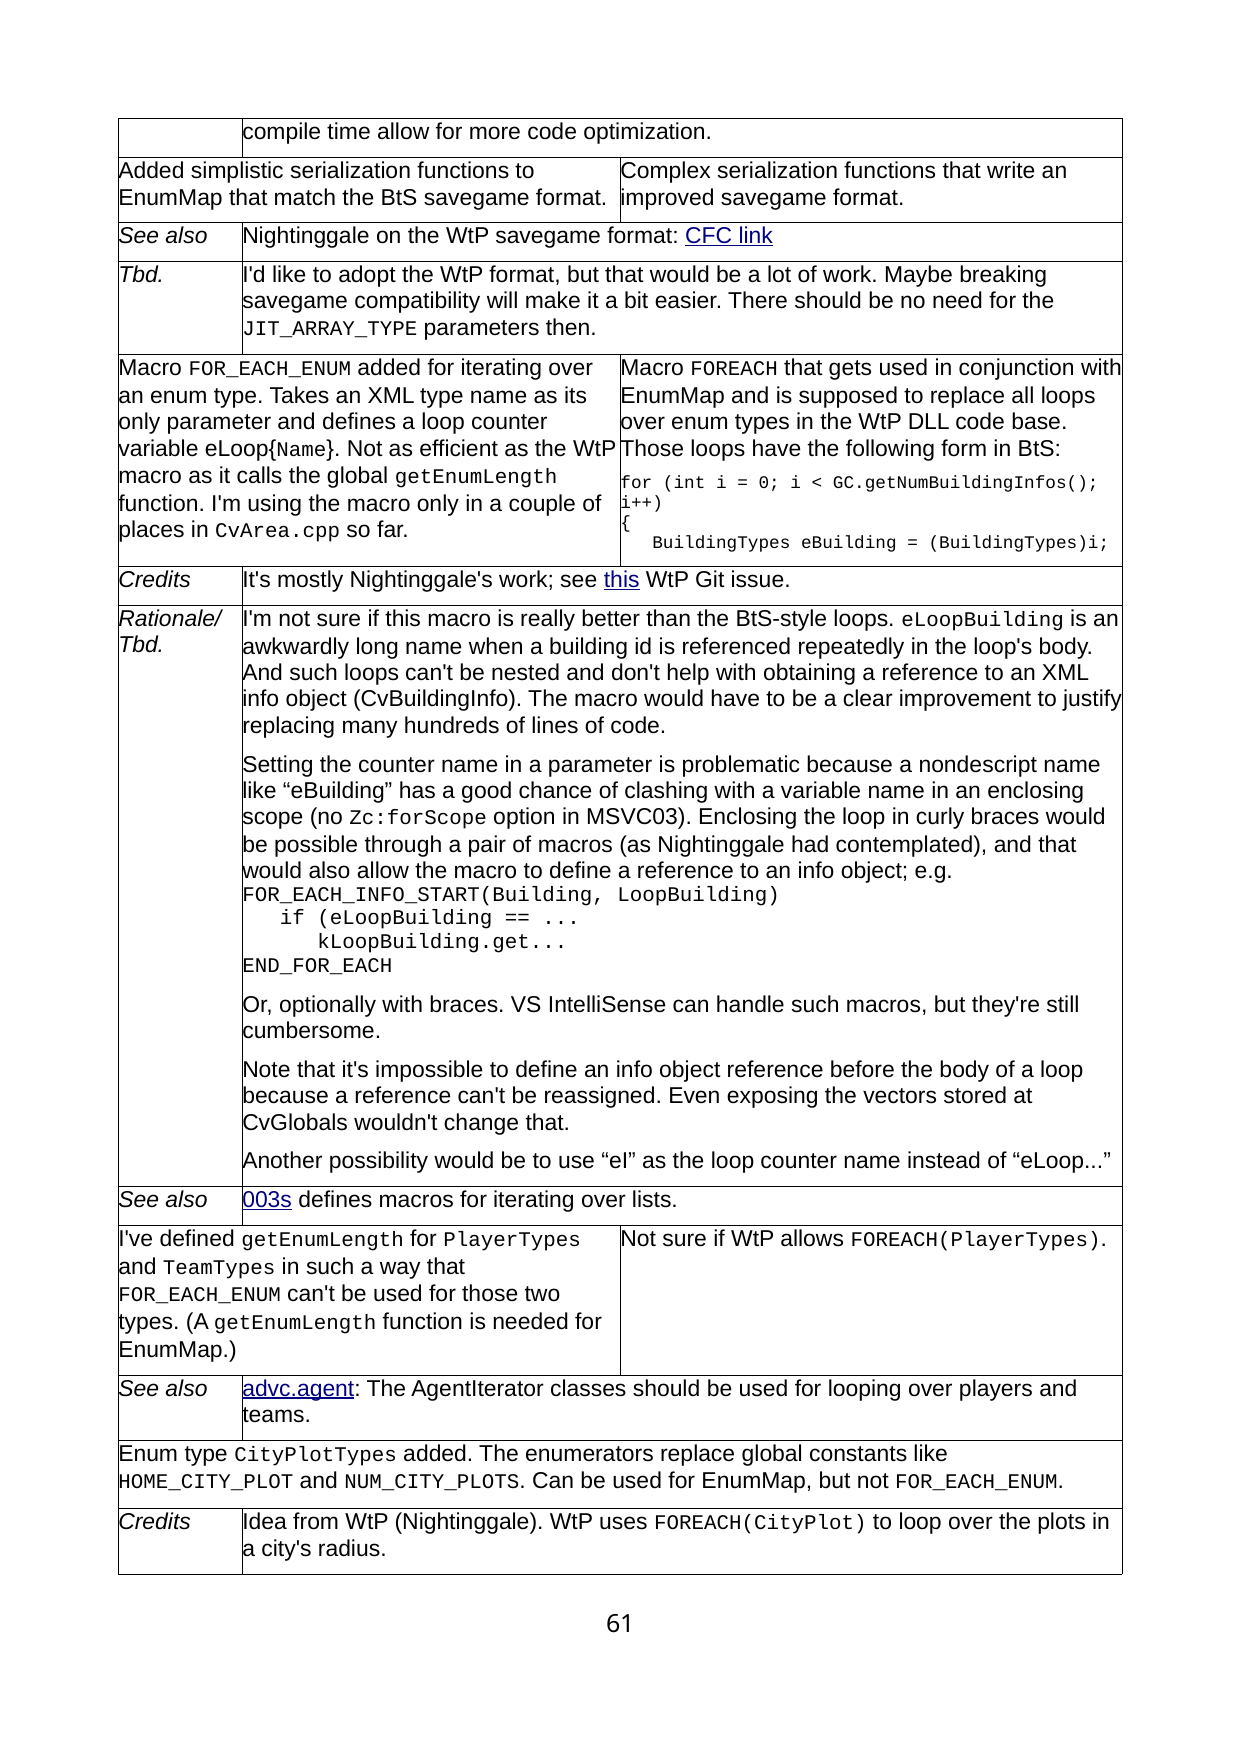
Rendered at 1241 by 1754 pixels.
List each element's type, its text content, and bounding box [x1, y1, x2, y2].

table_cell See also [119, 1376, 242, 1440]
table_cell Credits [119, 1509, 242, 1574]
table_cell compile time allow for more code optimization. [243, 119, 1122, 157]
table_cell advc.agent: The AgentIterator classes should be used for looping over players and teams. [243, 1376, 1122, 1440]
table_cell Macro FOREACH that gets used in conjunction with EnumMap and is supposed to replace all loops over enum types in the WtP DLL code base. Those loops have the following form in BtS: for (int i = 0; i < GC.getNumBuildingInfos(); i++) { BuildingTypes eBuilding = (BuildingTypes)i; [621, 355, 1122, 566]
table_cell It's mostly Nightinggale's work; see this WtP Git issue. [243, 567, 1122, 605]
table_cell I'm not sure if this macro is really better than the BtS-style loops. eLoopBuilding is an awkwardly long name when a building id is referenced repeatedly in the loop's body. And such loops can't be nested and don't help with obtaining a reference to an XML info object (CvBuildingInfo). The macro would have to be a clear improvement to justify replacing many hundreds of lines of code. Setting the counter name in a parameter is problematic because a nondescript name like “eBuilding” has a good chance of clashing with a variable name in an enclosing scope (no Zc:forScope option in MSVC03). Enclosing the loop in curly braces would be possible through a pair of macros (as Nightinggale had contemplated), and that would also allow the macro to define a reference to an info object; e.g. FOR_EACH_INFO_START(Building, LoopBuilding) if (eLoopBuilding == ... kLoopBuilding.get... END_FOR_EACH Or, optionally with braces. VS IntelliSense can handle such macros, but they're still cumbersome. Note that it's impossible to define an info object reference before the body of a loop because a reference can't be reassigned. Even exposing the vectors stored at CvGlobals wouldn't change that. Another possibility would be to use “eI” as the loop counter name instead of “eLoop...” [243, 606, 1122, 1186]
table_cell See also [119, 1187, 242, 1225]
table_cell Nightinggale on the WtP savegame format: CFC link [243, 223, 1122, 261]
table_cell Idea from WtP (Nightinggale). WtP uses FOREACH(CityPlot) to loop over the plots in a city's radius. [243, 1509, 1122, 1574]
table_cell See also [119, 223, 242, 261]
table_cell Rationale/ Tbd. [119, 606, 242, 1186]
table_cell Macro FOR_EACH_ENUM added for iterating over an enum type. Takes an XML type name as its only parameter and defines a loop counter variable eLoop{Name}. Not as efficient as the WtP macro as it calls the global getEnumLength function. I'm using the macro only in a couple of places in CvArea.cpp so far. [119, 355, 620, 566]
table_cell Enum type CityPlotTypes added. The enumerators replace global constants like HOME_CITY_PLOT and NUM_CITY_PLOTS. Can be used for EnumMap, but not FOR_EACH_ENUM. [119, 1441, 1122, 1508]
table_cell Tbd. [119, 262, 242, 354]
table_cell 003s defines macros for iterating over lists. [243, 1187, 1122, 1225]
table_cell Added simplistic serialization functions to EnumMap that match the BtS savegame format. [119, 158, 620, 222]
table_cell Not sure if WtP allows FOREACH(PlayerTypes). [621, 1226, 1122, 1374]
table_cell Credits [119, 567, 242, 605]
table_cell Complex serialization functions that write an improved savegame format. [621, 158, 1122, 222]
table_cell [119, 119, 242, 157]
table_cell I've defined getEnumLength for PlayerTypes and TeamTypes in such a way that FOR_EACH_ENUM can't be used for those two types. (A getEnumLength function is needed for EnumMap.) [119, 1226, 620, 1374]
table_cell I'd like to adopt the WtP format, but that would be a lot of work. Maybe breaking savegame compatibility will make it a bit easier. There should be no need for the JIT_ARRAY_TYPE parameters then. [243, 262, 1122, 354]
